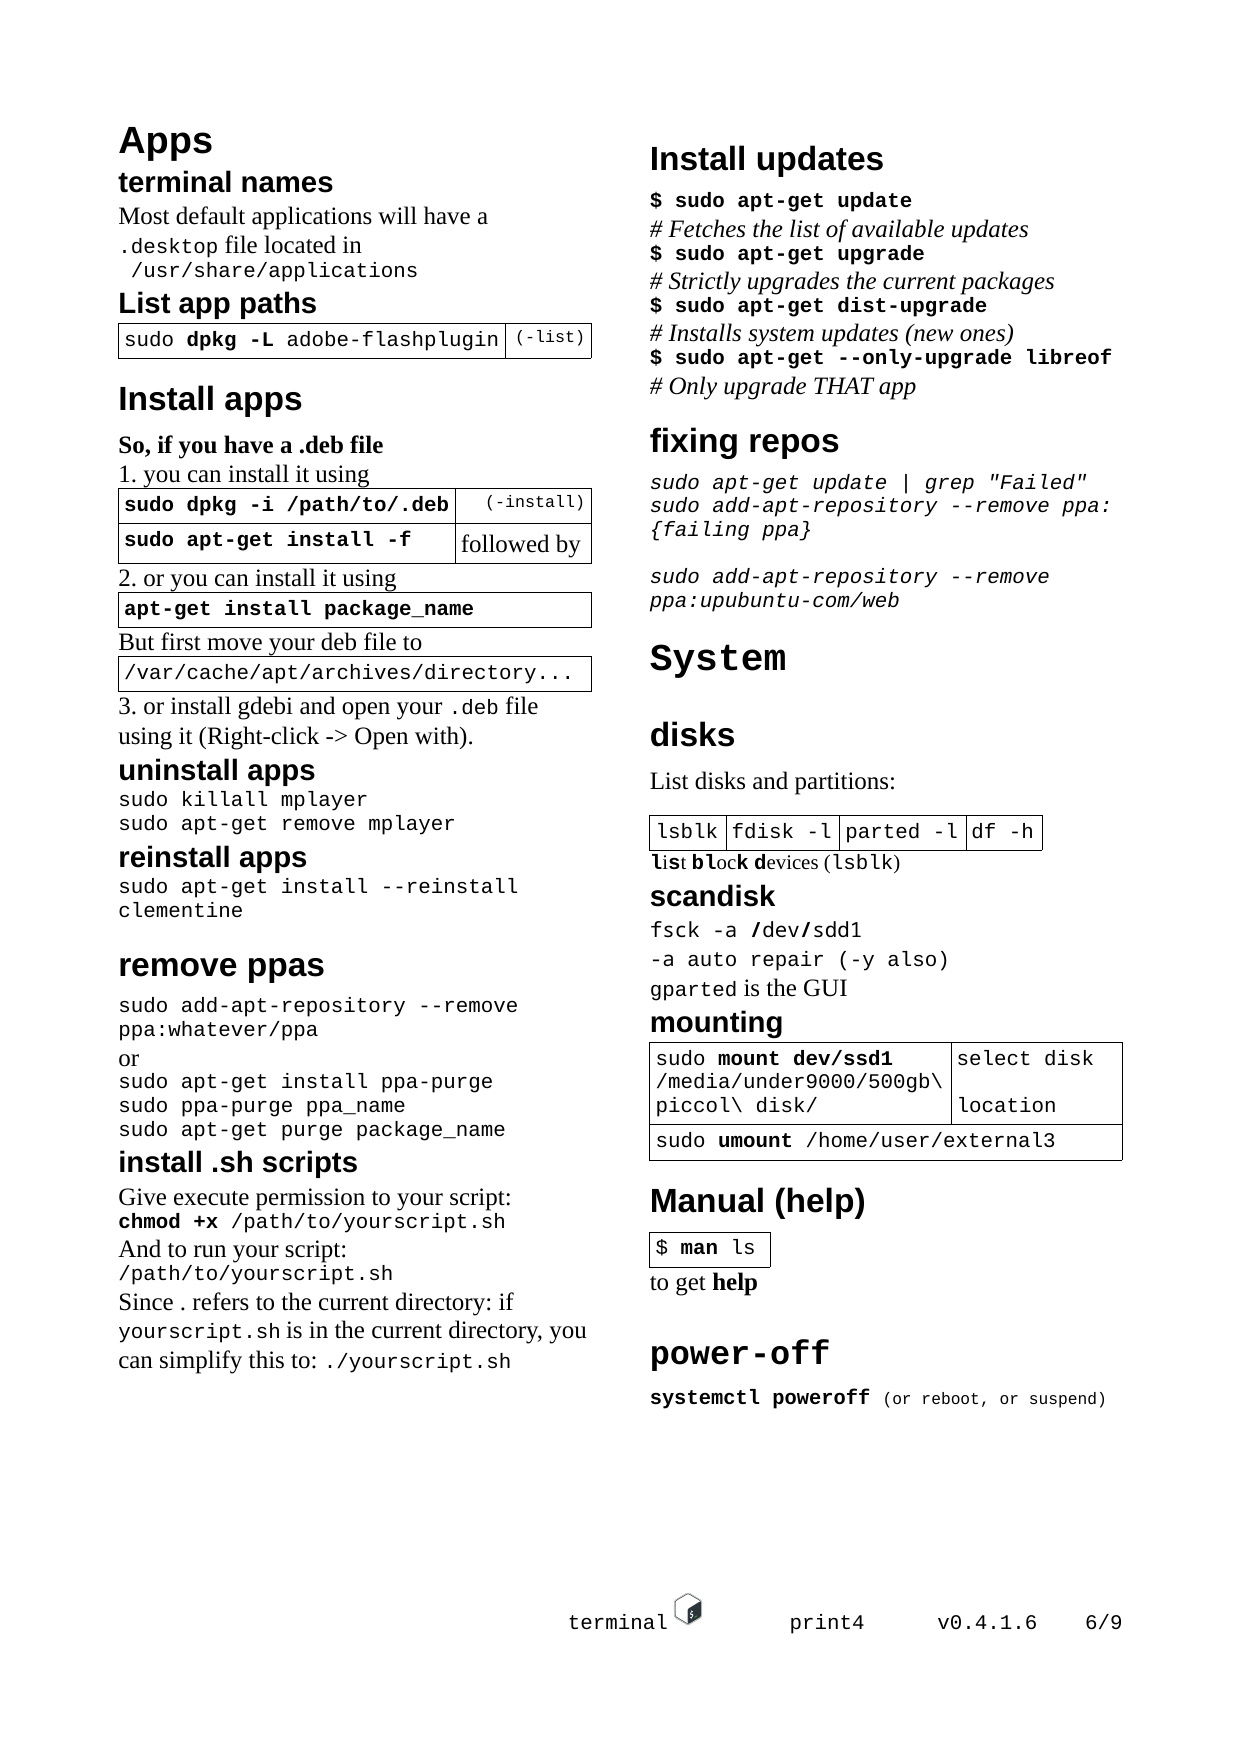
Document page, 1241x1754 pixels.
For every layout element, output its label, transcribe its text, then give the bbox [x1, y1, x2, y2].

picture [667, 1588, 709, 1630]
table_header fdisk -l [727, 816, 839, 850]
text List disks and partitions: [649, 766, 1122, 795]
table_header select disk location [952, 1043, 1122, 1124]
text sudo ppa-purge ppa_name [118, 1095, 591, 1119]
text Give execute permission to your script: [118, 1182, 591, 1211]
subtitle fixing repos [649, 421, 1122, 459]
text # Only upgrade THAT app [649, 371, 1122, 400]
subtitle Install apps [118, 379, 591, 418]
text sudo add-apt-repository --remove ppa:whatever/ppa [118, 996, 591, 1043]
text or [118, 1043, 591, 1072]
text sudo add-apt-repository --remove ppa:upubuntu-com/web [649, 566, 1122, 613]
table_header parted -l [840, 816, 966, 850]
text 1. you can install it using [118, 459, 591, 488]
text -a auto repair (-y also) [649, 944, 1122, 973]
table_header apt-get install package_name [119, 593, 591, 627]
table_cell sudo umount /home/user/external3 [650, 1125, 1122, 1159]
subtitle power-off [649, 1337, 1122, 1375]
text $ sudo apt-get --only-upgrade libreof [649, 347, 1122, 371]
text sudo apt-get purge package_name [118, 1119, 591, 1142]
text 2. or you can install it using [118, 564, 591, 592]
subtitle disks [649, 715, 1122, 753]
text systemctl poweroff (or reboot, or suspend) [649, 1387, 1122, 1411]
table_header sudo dpkg -L adobe-flashplugin [119, 324, 505, 358]
text sudo apt-get install --reinstall clementine [118, 876, 591, 923]
text $ sudo apt-get dist-upgrade [649, 295, 1122, 318]
text /path/to/yourscript.sh [118, 1263, 591, 1287]
text Since . refers to the current directory: if yourscript.sh is in the current directory, you can simplify this to: ./yourscript.sh [118, 1287, 591, 1375]
text # Installs system updates (new ones) [649, 318, 1122, 347]
text sudo apt-get remove mplayer [118, 813, 591, 837]
table_header $ man ls [650, 1233, 770, 1267]
table_header sudo dpkg -i /path/to/.deb [119, 489, 455, 523]
text sudo apt-get install ppa-purge [118, 1072, 591, 1095]
text So, if you have a .deb file [118, 430, 591, 459]
table_header /var/cache/apt/archives/directory... [119, 657, 591, 691]
subtitle scandisk [649, 879, 1122, 913]
subtitle Apps [118, 118, 591, 162]
text to get help [649, 1267, 1122, 1296]
table_header df -h [967, 816, 1042, 850]
table_cell sudo apt-get install -f [119, 524, 455, 563]
text sudo add-apt-repository --remove ppa:{failing ppa} [649, 495, 1122, 543]
text gparted is the GUI [649, 973, 1122, 1002]
subtitle List app paths [118, 286, 591, 320]
text sudo apt-get update | grep "Failed" [649, 472, 1122, 495]
subtitle Manual (help) [649, 1180, 1122, 1219]
text sudo killall mplayer [118, 789, 591, 813]
subtitle mounting [649, 1005, 1122, 1039]
table_header (-install) [456, 489, 591, 523]
text chmod +x /path/to/yourscript.sh [118, 1211, 591, 1234]
subtitle terminal names [118, 165, 591, 198]
table_header lsblk [650, 816, 726, 850]
text And to run your script: [118, 1234, 591, 1263]
subtitle remove ppas [118, 944, 591, 983]
table_header sudo mount dev/ssd1 /media/under9000/500gb\ piccol\ disk/ [650, 1043, 951, 1124]
table_header (-list) [506, 324, 591, 358]
table_cell followed by [456, 524, 591, 563]
subtitle reinstall apps [118, 839, 591, 873]
text Most default applications will have a .desktop file located in [118, 201, 591, 260]
text list block devices (lsblk) [649, 850, 1122, 876]
subtitle uninstall apps [118, 753, 591, 786]
text 3. or install gdebi and open your .deb file using it (Right-click -> Open with). [118, 692, 591, 750]
text # Strictly upgrades the current packages [649, 266, 1122, 295]
text # Fetches the list of available updates [649, 214, 1122, 242]
text $ sudo apt-get update [649, 190, 1122, 214]
text But first move your deb file to [118, 628, 591, 656]
subtitle Install updates [649, 139, 1122, 178]
subtitle System [649, 638, 1122, 681]
text /usr/share/applications [118, 260, 591, 283]
text $ sudo apt-get upgrade [649, 242, 1122, 266]
subtitle install .sh scripts [118, 1145, 591, 1179]
text fsck -a /dev/sdd1 [649, 916, 1122, 944]
